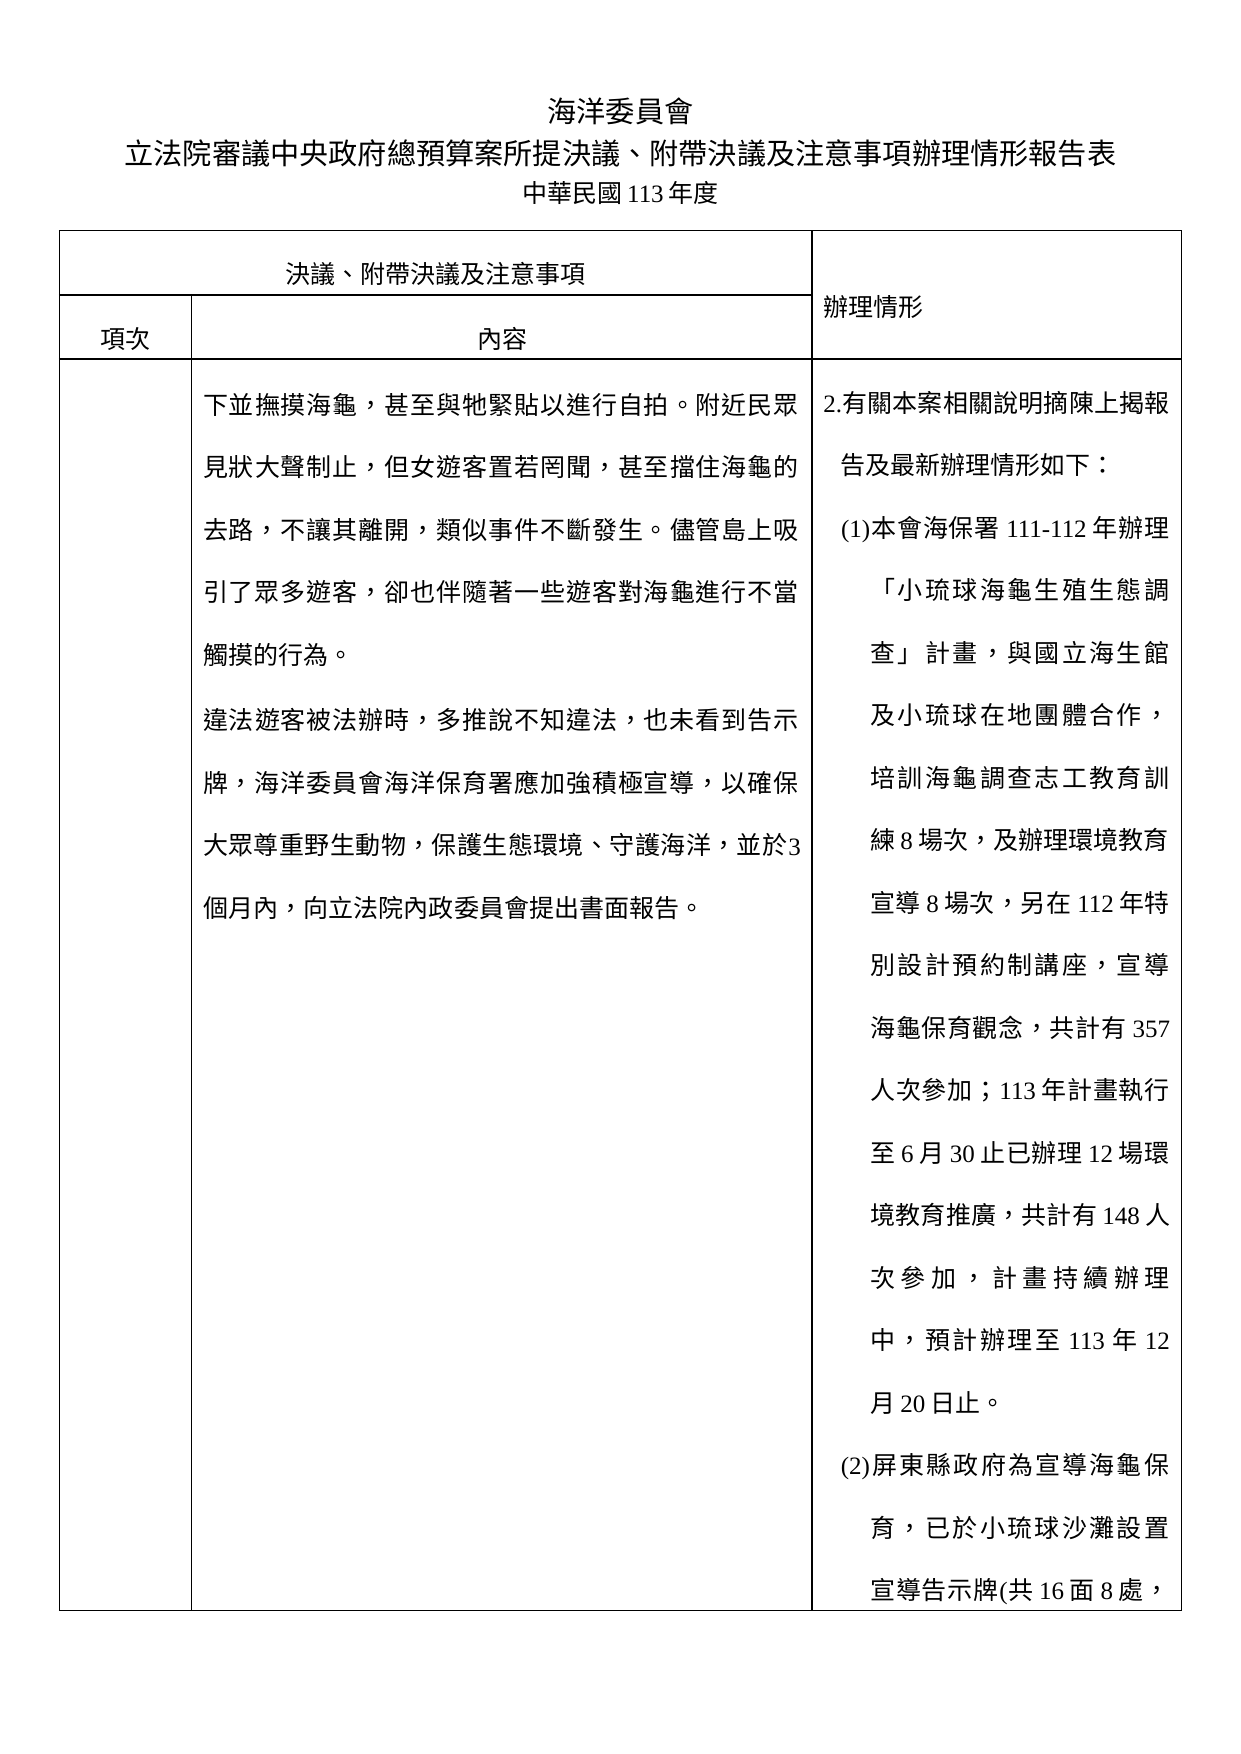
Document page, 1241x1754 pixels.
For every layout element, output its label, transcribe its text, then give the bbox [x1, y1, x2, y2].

table_cell 項次 [60, 296, 191, 358]
table_cell 下並撫摸海龜，甚至與牠緊貼以進行自拍。附近民眾見狀大聲制止，但女遊客置若罔聞，甚至擋住海龜的去路，不讓其離開，類似事件不斷發生。儘管島上吸引了眾多遊客，卻也伴隨著一些遊客對海龜進行不當觸摸的行為。 違法遊客被法辦時，多推說不知違法，也未看到告示牌，海洋委員會海洋保育署應加強積極宣導，以確保大眾尊重野生動物，保護生態環境、守護海洋，並於3個月內，向立法院內政委員會提出書面報告。 [192, 360, 811, 1609]
table_cell 2.有關本案相關說明摘陳上揭報告及最新辦理情形如下： (1)本會海保署111-112年辦理「小琉球海龜生殖生態調查」計畫，與國立海生館及小琉球在地團體合作，培訓海龜調查志工教育訓練8場次，及辦理環境教育宣導8場次，另在112年特別設計預約制講座，宣導海龜保育觀念，共計有357人次參加；113年計畫執行至6月30止已辦理12場環境教育推廣，共計有148人次參加，計畫持續辦理中，預計辦理至113年12月20日止。 (2)屏東縣政府為宣導海龜保育，已於小琉球沙灘設置宣導告示牌(共16面8處， [813, 360, 1181, 1609]
table_header 決議、附帶決議及注意事項 [60, 231, 811, 294]
table_cell 內容 [192, 296, 811, 358]
table_header 辦理情形 [813, 231, 1181, 358]
table_cell [60, 360, 191, 1609]
